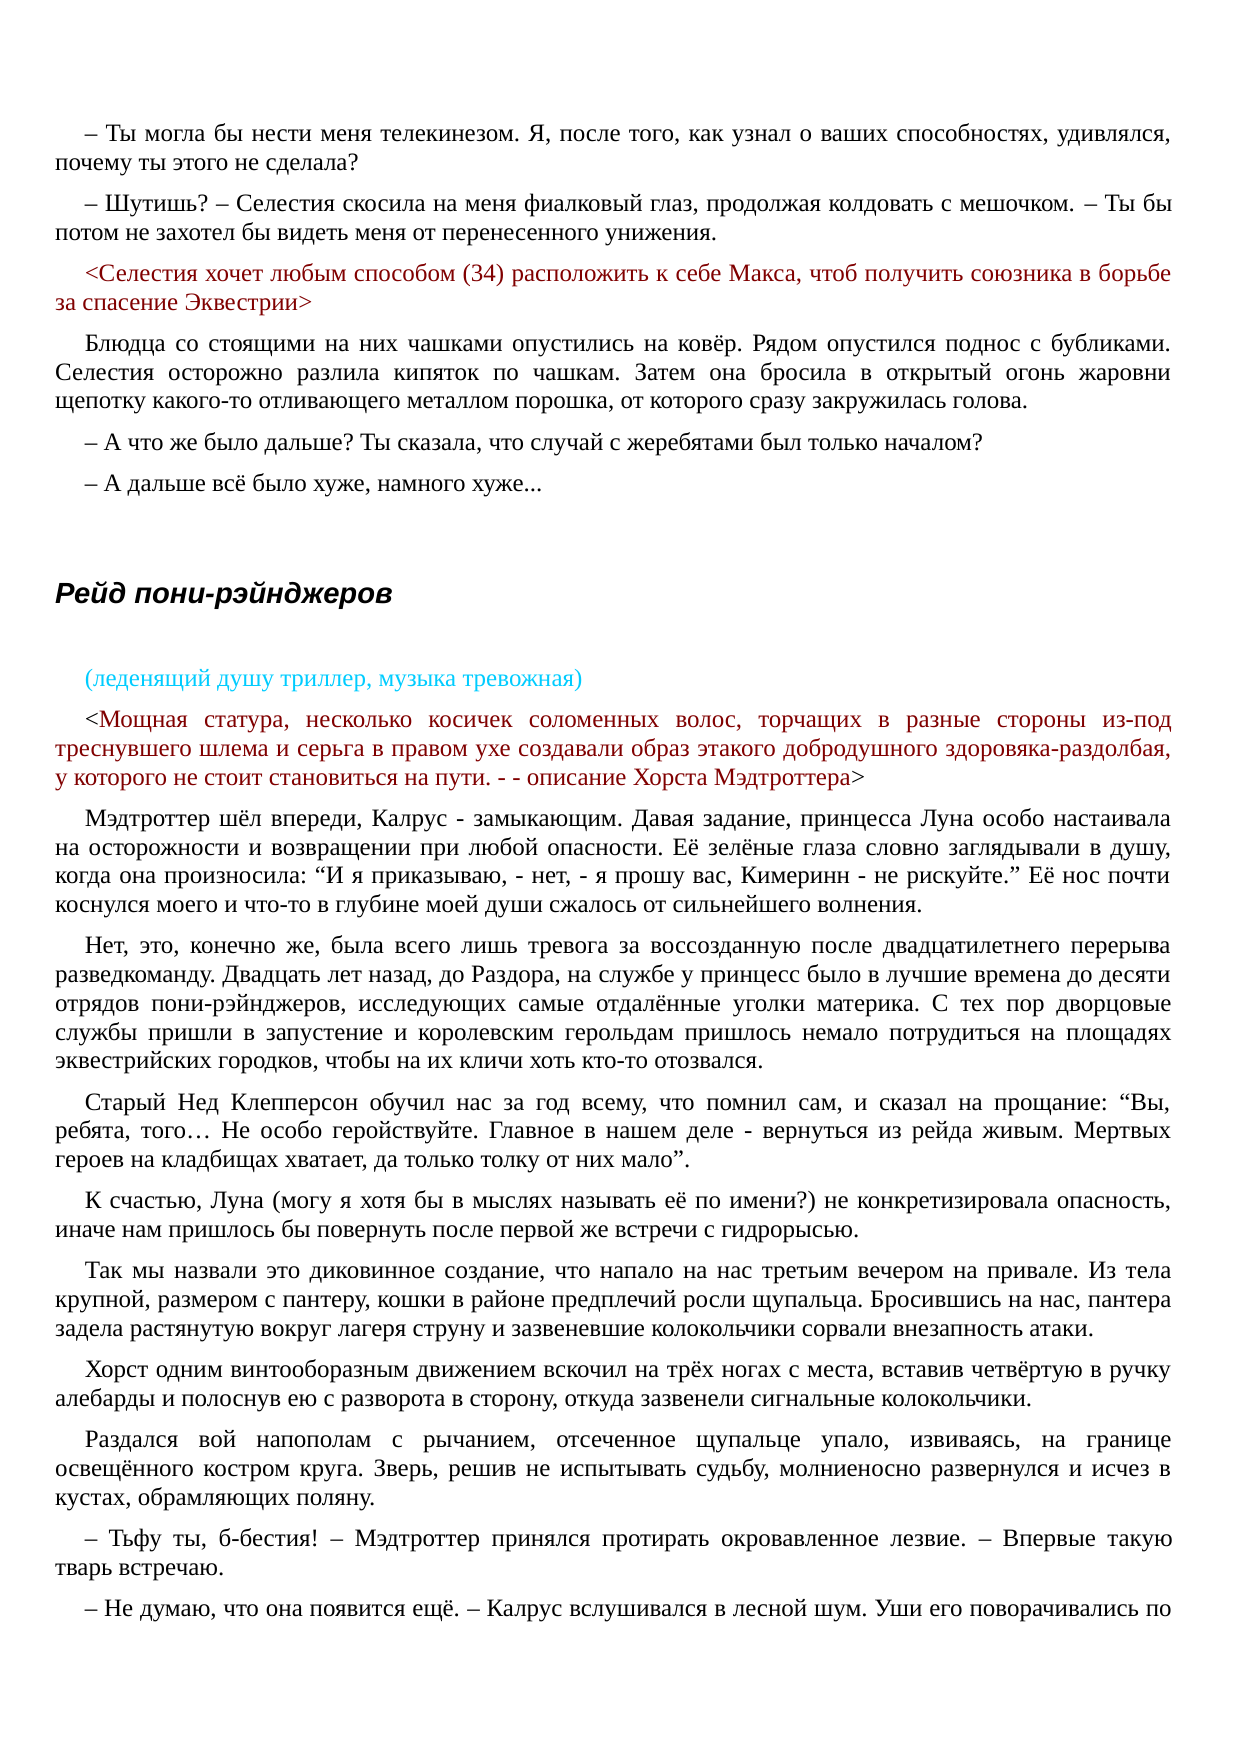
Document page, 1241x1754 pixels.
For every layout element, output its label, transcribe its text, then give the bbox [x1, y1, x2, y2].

text Старый Нед Клепперсон обучил нас за год всему, что помнил сам, и сказал на прощание: “Вы, ребята, того… Не особо геройствуйте. Главное в нашем деле - вернуться из рейда живым. Мертвых героев на кладбищах хватает, да только толку от них мало”. [55, 1087, 1172, 1173]
subtitle Рейд пони-рэйнджеров [55, 576, 1172, 609]
text К счастью, Луна (могу я хотя бы в мыслях называть её по имени?) не конкретизировала опасность, иначе нам пришлось бы повернуть после первой же встречи с гидрорысью. [55, 1185, 1172, 1243]
text Хорст одним винтооборазным движением вскочил на трёх ногах с места, вставив четвёртую в ручку алебарды и полоснув ею с разворота в сторону, откуда зазвенели сигнальные колокольчики. [55, 1354, 1172, 1412]
text <Мощная статура, несколько косичек соломенных волос, торчащих в разные стороны из-под треснувшего шлема и серьга в правом ухе создавали образ этакого добродушного здоровяка-раздолбая, у которого не стоит становиться на пути. - - описание Хорста Мэдтроттера> [55, 704, 1172, 790]
text (леденящий душу триллер, музыка тревожная) [55, 663, 1172, 692]
text Так мы назвали это диковинное создание, что напало на нас третьим вечером на привале. Из тела крупной, размером с пантеру, кошки в районе предплечий росли щупальца. Бросившись на нас, пантера задела растянутую вокруг лагеря струну и зазвеневшие колокольчики сорвали внезапность атаки. [55, 1255, 1172, 1342]
text <Селестия хочет любым способом (34) расположить к себе Макса, чтоб получить союзника в борьбе за спасение Эквестрии> [55, 258, 1172, 316]
text – Не думаю, что она появится ещё. – Калрус вслушивался в лесной шум. Уши его поворачивались по [55, 1593, 1172, 1622]
text – Шутишь? – Селестия скосила на меня фиалковый глаз, продолжая колдовать с мешочком. – Ты бы потом не захотел бы видеть меня от перенесенного унижения. [55, 188, 1172, 246]
text – Тьфу ты, б-бестия! – Мэдтроттер принялся протирать окровавленное лезвие. – Впервые такую тварь встречаю. [55, 1523, 1172, 1580]
text – А дальше всё было хуже, намного хуже... [55, 468, 1172, 497]
text Блюдца со стоящими на них чашками опустились на ковёр. Рядом опустился поднос с бубликами. Селестия осторожно разлила кипяток по чашкам. Затем она бросила в открытый огонь жаровни щепотку какого-то отливающего металлом порошка, от которого сразу закружилась голова. [55, 328, 1172, 414]
text – А что же было дальше? Ты сказала, что случай с жеребятами был только началом? [55, 427, 1172, 456]
text Нет, это, конечно же, была всего лишь тревога за воссозданную после двадцатилетнего перерыва разведкоманду. Двадцать лет назад, до Раздора, на службе у принцесс было в лучшие времена до десяти отрядов пони-рэйнджеров, исследующих самые отдалённые уголки материка. С тех пор дворцовые службы пришли в запустение и королевским герольдам пришлось немало потрудиться на площадях эквестрийских городков, чтобы на их кличи хоть кто-то отозвался. [55, 930, 1172, 1074]
text Раздался вой напополам с рычанием, отсеченное щупальце упало, извиваясь, на границе освещённого костром круга. Зверь, решив не испытывать судьбу, молниеносно развернулся и исчез в кустах, обрамляющих поляну. [55, 1424, 1172, 1510]
text – Ты могла бы нести меня телекинезом. Я, после того, как узнал о ваших способностях, удивлялся, почему ты этого не сделала? [55, 118, 1172, 176]
text Мэдтроттер шёл впереди, Калрус - замыкающим. Давая задание, принцесса Луна особо настаивала на осторожности и возвращении при любой опасности. Её зелёные глаза словно заглядывали в душу, когда она произносила: “И я приказываю, - нет, - я прошу вас, Кимеринн - не рискуйте.” Её нос почти коснулся моего и что-то в глубине моей души сжалось от сильнейшего волнения. [55, 803, 1172, 918]
